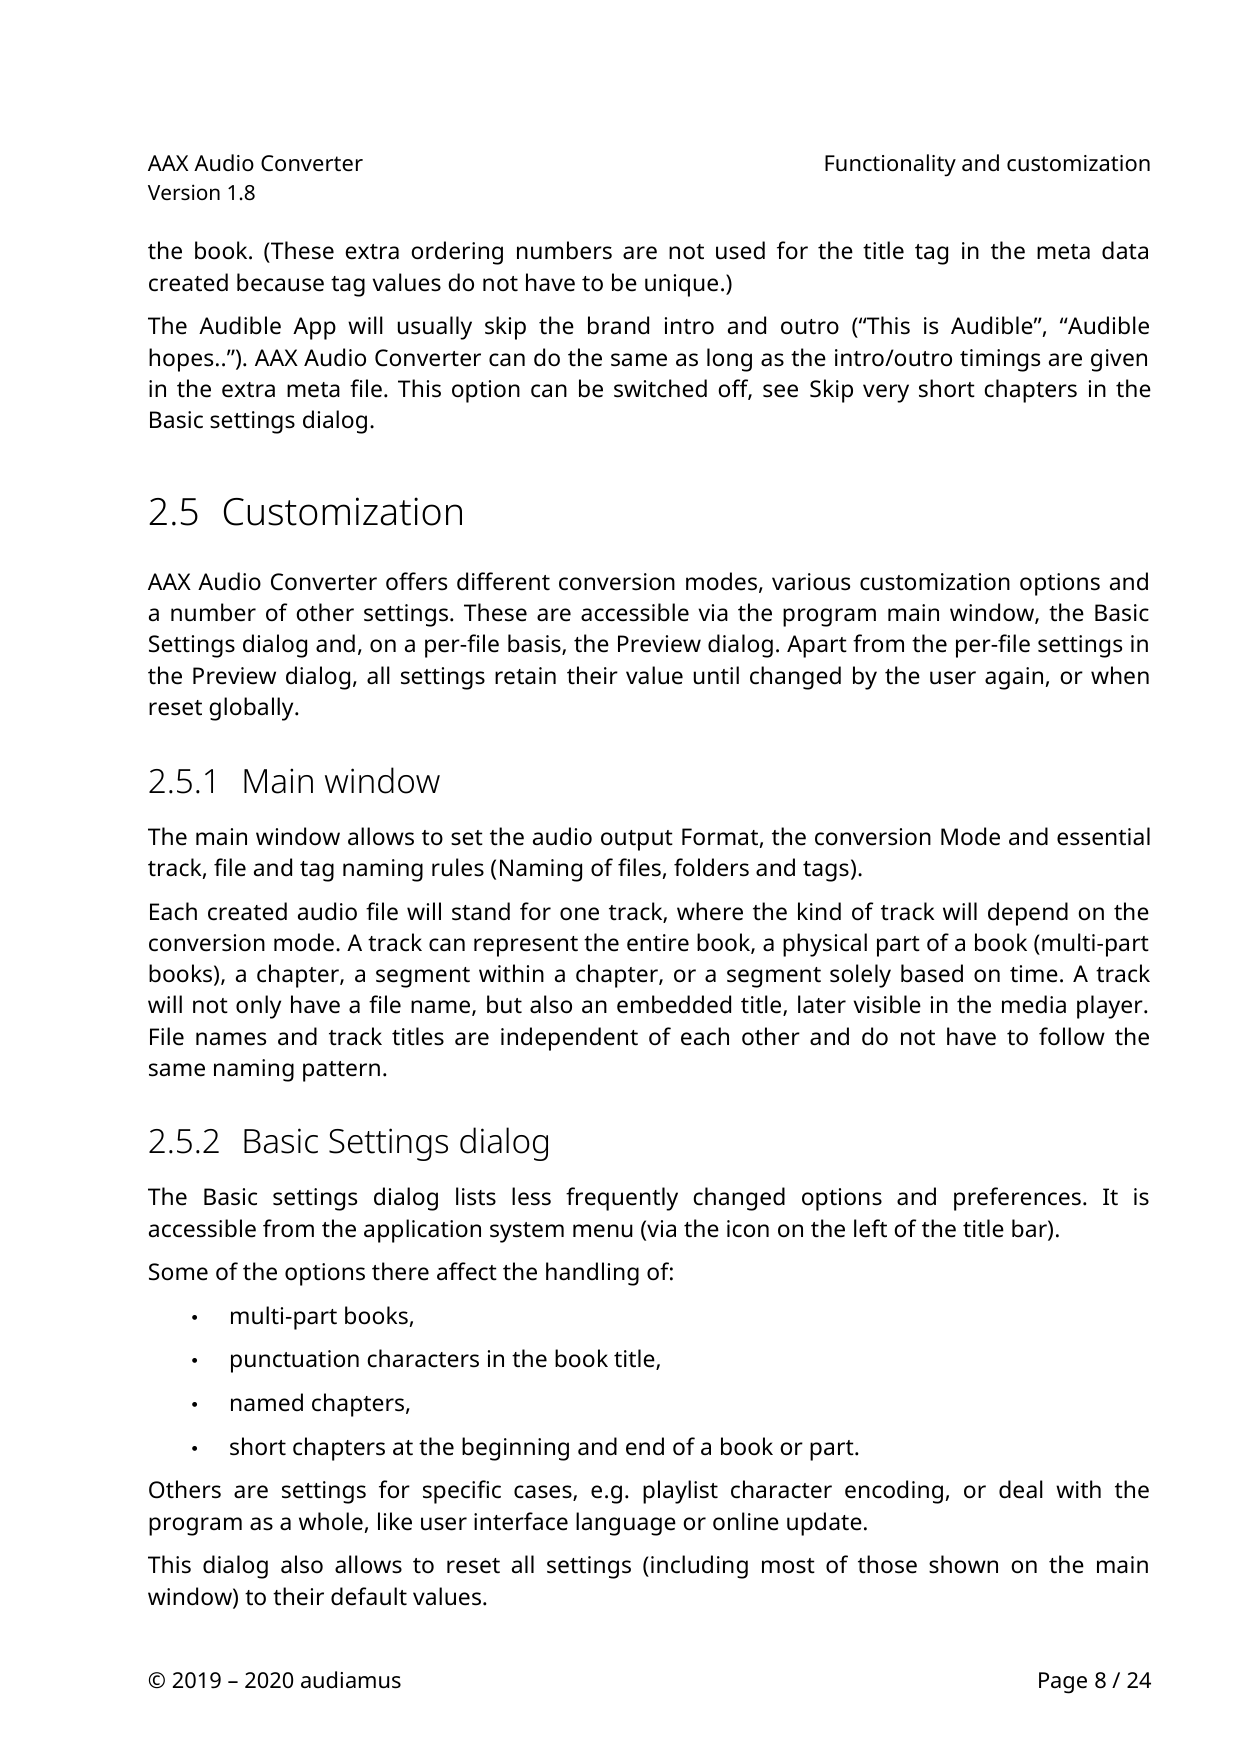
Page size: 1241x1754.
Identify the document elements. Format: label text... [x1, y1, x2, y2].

list named chapters, [191, 1387, 1152, 1418]
text The Basic settings dialog lists less frequently changed options and preferences. It is accessible from the application system menu (via the icon on the left of the title bar). [148, 1181, 1152, 1244]
subtitle Basic Settings dialog [148, 1118, 1152, 1163]
text The main window allows to set the audio output Format, the conversion Mode and essential track, file and tag naming rules (Naming of files, folders and tags). [148, 821, 1152, 883]
text Others are settings for specific cases, e.g. playlist character encoding, or deal with the program as a whole, like user interface language or online update. [148, 1474, 1152, 1537]
subtitle Customization [148, 485, 1152, 536]
text Each created audio file will stand for one track, where the kind of track will depend on the conversion mode. A track can represent the entire book, a physical part of a book (multi-part books), a chapter, a segment within a chapter, or a segment solely based on time. A track will not only have a file name, but also an embedded title, later visible in the media player. File names and track titles are independent of each other and do not have to follow the same naming pattern. [148, 895, 1152, 1083]
list short chapters at the beginning and end of a book or part. [191, 1431, 1152, 1462]
text This dialog also allows to reset all settings (including most of those shown on the main window) to their default values. [148, 1549, 1152, 1612]
list multi-part books, [191, 1300, 1152, 1331]
subtitle Main window [148, 758, 1152, 803]
text the book. (These extra ordering numbers are not used for the title tag in the meta data created because tag values do not have to be unique.) [148, 235, 1152, 298]
list punctuation characters in the book title, [191, 1343, 1152, 1375]
text AAX Audio Converter offers different conversion modes, various customization options and a number of other settings. These are accessible via the program main window, the Basic Settings dialog and, on a per-file basis, the Preview dialog. Apart from the per-file settings in the Preview dialog, all settings retain their value until changed by the user again, or when reset globally. [148, 566, 1152, 722]
text The Audible App will usually skip the brand intro and outro (“This is Audible”, “Audible hopes..”). AAX Audio Converter can do the same as long as the intro/outro timings are given in the extra meta file. This option can be switched off, see Skip very short chapters in the Basic settings dialog. [148, 310, 1152, 435]
text Some of the options there affect the handling of: [148, 1256, 1152, 1287]
